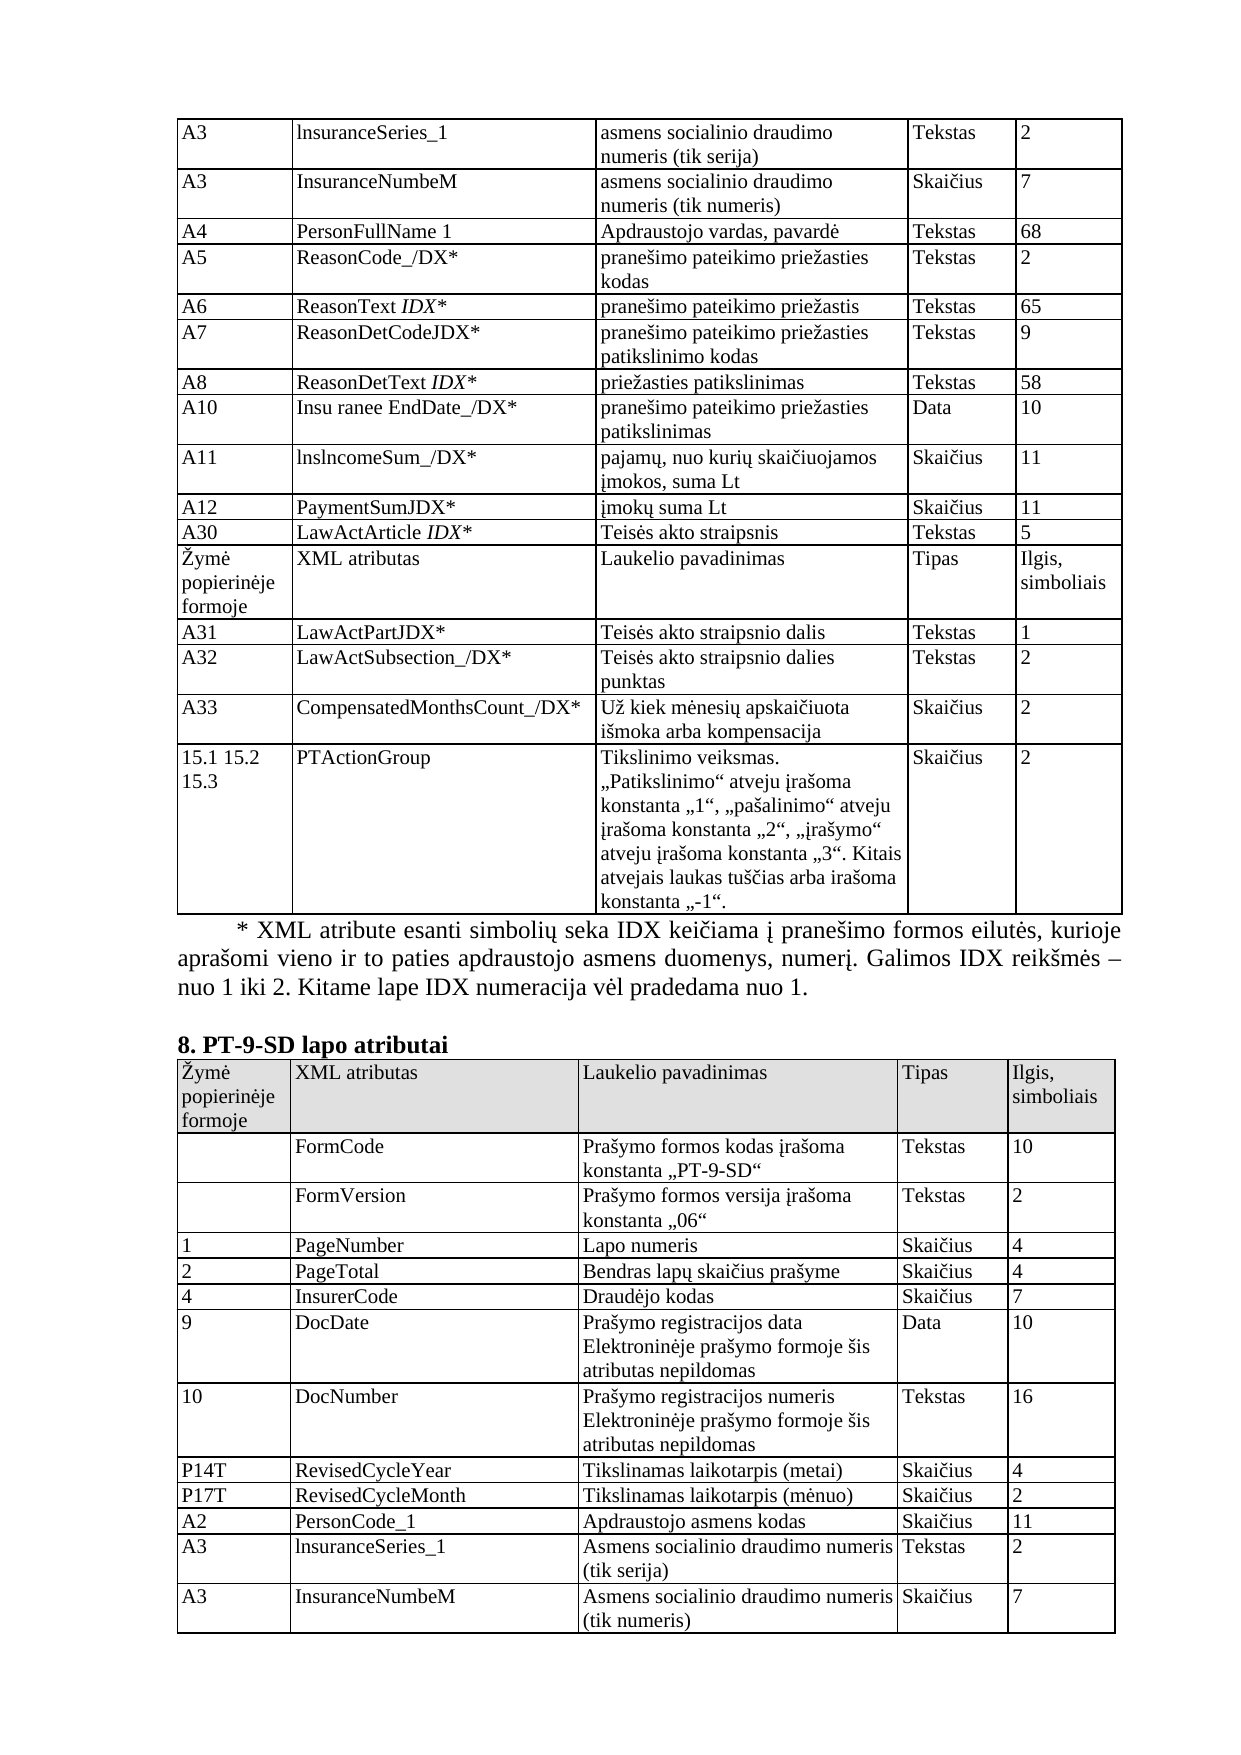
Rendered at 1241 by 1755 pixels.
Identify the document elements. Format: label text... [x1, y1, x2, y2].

table_cell PaymentSumJDX* [293, 495, 595, 519]
table_cell Prašymo formos versija įrašoma konstanta „06“ [579, 1183, 897, 1232]
table_cell 58 [1017, 370, 1121, 394]
table_cell RevisedCycleYear [291, 1458, 578, 1482]
table_cell 11 [1017, 495, 1121, 519]
table_cell [178, 1134, 290, 1182]
table_cell XML atributas [293, 546, 595, 618]
table_cell DocDate [291, 1310, 578, 1382]
table_cell Tekstas [909, 245, 1015, 293]
table_cell lnsuranceSeries_1 [293, 120, 595, 168]
table_cell Tipas [909, 546, 1015, 618]
table_cell 1 [1017, 620, 1121, 644]
table_header Žymė popierinėje formoje [178, 1060, 290, 1132]
table_cell PersonCode_1 [291, 1509, 578, 1533]
table_cell 2 [1017, 745, 1121, 913]
table_cell 10 [1017, 395, 1121, 443]
table_cell Asmens socialinio draudimo numeris (tik serija) [579, 1535, 897, 1582]
table_cell A30 [178, 520, 292, 544]
table_cell 2 [1009, 1183, 1114, 1232]
table_cell InsuranceNumbeM [293, 170, 595, 217]
table_cell A2 [178, 1509, 290, 1533]
table_cell Skaičius [909, 170, 1015, 217]
table_cell 7 [1017, 170, 1121, 217]
table_header Laukelio pavadinimas [579, 1060, 897, 1132]
table_header [1116, 1059, 1122, 1132]
table_cell Tekstas [909, 620, 1015, 644]
table_cell [1116, 1309, 1122, 1382]
table_cell Tekstas [909, 370, 1015, 394]
table_cell A5 [178, 245, 292, 293]
table_cell LawActSubsection_/DX* [293, 645, 595, 693]
table_cell pranešimo pateikimo priežasties kodas [597, 245, 907, 293]
table_cell asmens socialinio draudimo numeris (tik serija) [597, 120, 907, 168]
table_cell pajamų, nuo kurių skaičiuojamos įmokos, suma Lt [597, 445, 907, 493]
table_cell pranešimo pateikimo priežastis [597, 295, 907, 318]
table_cell Asmens socialinio draudimo numeris (tik numeris) [579, 1584, 897, 1632]
table_cell 2 [1017, 645, 1121, 693]
table_cell priežasties patikslinimas [597, 370, 907, 394]
table_cell Tikslinamas laikotarpis (metai) [579, 1458, 897, 1482]
table_cell ReasonText IDX* [293, 295, 595, 318]
table_cell 2 [178, 1259, 290, 1283]
table_cell Skaičius [909, 445, 1015, 493]
table_cell 9 [1017, 320, 1121, 368]
text * XML atribute esanti simbolių seka IDX keičiama į pranešimo formos eilutės, kurioje aprašomi vieno ir to paties apdraustojo asmens duomenys, numerį. Galimos IDX reikšmės – nuo 1 iki 2. Kitame lape IDX numeracija vėl pradedama nuo 1. [177, 915, 1122, 1001]
table_cell Data [898, 1310, 1007, 1382]
table_cell Tikslinimo veiksmas. „Patikslinimo“ atveju įrašoma konstanta „1“, „pašalinimo“ atveju įrašoma konstanta „2“, „įrašymo“ atveju įrašoma konstanta „3“. Kitais atvejais laukas tuščias arba irašoma konstanta „-1“. [597, 745, 907, 913]
table_cell Tekstas [898, 1535, 1007, 1582]
table_cell [1116, 1583, 1122, 1632]
table_cell A4 [178, 219, 292, 243]
table_cell 2 [1009, 1535, 1114, 1582]
table_cell Prašymo registracijos data Elektroninėje prašymo formoje šis atributas nepildomas [579, 1310, 897, 1382]
table_cell Tekstas [909, 219, 1015, 243]
table_cell Tekstas [909, 520, 1015, 544]
table_cell [1116, 1507, 1122, 1533]
table_cell 11 [1017, 445, 1121, 493]
table_cell CompensatedMonthsCount_/DX* [293, 695, 595, 743]
table_cell 7 [1009, 1285, 1114, 1308]
table_cell ReasonDetCodeJDX* [293, 320, 595, 368]
table_cell P14T [178, 1458, 290, 1482]
table_cell asmens socialinio draudimo numeris (tik numeris) [597, 170, 907, 217]
table_cell 2 [1017, 695, 1121, 743]
table_cell A10 [178, 395, 292, 443]
table_cell Teisės akto straipsnio dalis [597, 620, 907, 644]
table_cell 2 [1017, 245, 1121, 293]
table_cell [1116, 1533, 1122, 1582]
table_cell Tekstas [909, 320, 1015, 368]
table_cell [1116, 1382, 1122, 1456]
table_header Tipas [898, 1060, 1007, 1132]
table_cell 5 [1017, 520, 1121, 544]
table_cell Tekstas [898, 1183, 1007, 1232]
table_cell 7 [1009, 1584, 1114, 1632]
table_cell Skaičius [898, 1259, 1007, 1283]
table_cell A3 [178, 1584, 290, 1632]
table_cell 11 [1009, 1509, 1114, 1533]
table_cell Tikslinamas laikotarpis (mėnuo) [579, 1483, 897, 1507]
table_cell Žymė popierinėje formoje [178, 546, 292, 618]
table_cell 4 [1009, 1259, 1114, 1283]
table_cell PageTotal [291, 1259, 578, 1283]
table_cell A6 [178, 295, 292, 318]
table_cell A8 [178, 370, 292, 394]
table_cell A11 [178, 445, 292, 493]
table_cell Skaičius [898, 1584, 1007, 1632]
table_cell 4 [1009, 1233, 1114, 1257]
table_cell ReasonDetText IDX* [293, 370, 595, 394]
table_cell 4 [178, 1285, 290, 1308]
table_cell [1116, 1283, 1122, 1308]
text 8. PT-9-SD lapo atributai [177, 1030, 1122, 1058]
table_header Ilgis, simboliais [1009, 1060, 1114, 1132]
table_cell [1116, 1257, 1122, 1283]
table_cell Ilgis, simboliais [1017, 546, 1121, 618]
table_cell lnslncomeSum_/DX* [293, 445, 595, 493]
table_cell ReasonCode_/DX* [293, 245, 595, 293]
table_cell P17T [178, 1483, 290, 1507]
table_cell Skaičius [909, 495, 1015, 519]
table_cell A31 [178, 620, 292, 644]
table_cell Prašymo registracijos numeris Elektroninėje prašymo formoje šis atributas nepildomas [579, 1384, 897, 1456]
table_cell FormVersion [291, 1183, 578, 1232]
table_cell Skaičius [909, 745, 1015, 913]
table_cell Tekstas [898, 1134, 1007, 1182]
table_cell Draudėjo kodas [579, 1285, 897, 1308]
table_cell 2 [1009, 1483, 1114, 1507]
table_cell Skaičius [898, 1509, 1007, 1533]
table_cell PageNumber [291, 1233, 578, 1257]
table_cell FormCode [291, 1134, 578, 1182]
table_cell Bendras lapų skaičius prašyme [579, 1259, 897, 1283]
table_cell Tekstas [909, 645, 1015, 693]
table_cell Už kiek mėnesių apskaičiuota išmoka arba kompensacija [597, 695, 907, 743]
table_cell RevisedCycleMonth [291, 1483, 578, 1507]
table_cell A3 [178, 1535, 290, 1582]
table_cell A33 [178, 695, 292, 743]
table_cell 9 [178, 1310, 290, 1382]
table_cell A3 [178, 170, 292, 217]
table_cell Apdraustojo asmens kodas [579, 1509, 897, 1533]
table_cell DocNumber [291, 1384, 578, 1456]
table_cell [1116, 1182, 1122, 1232]
table_cell [1116, 1482, 1122, 1507]
table_cell Prašymo formos kodas įrašoma konstanta „PT-9-SD“ [579, 1134, 897, 1182]
table_cell 10 [1009, 1310, 1114, 1382]
table_cell [1116, 1132, 1122, 1182]
table_cell 4 [1009, 1458, 1114, 1482]
table_cell Tekstas [898, 1384, 1007, 1456]
table_cell 15.1 15.2 15.3 [178, 745, 292, 913]
table_cell 1 [178, 1233, 290, 1257]
table_cell Insu ranee EndDate_/DX* [293, 395, 595, 443]
table_cell Tekstas [909, 120, 1015, 168]
table_cell LawActArticle IDX* [293, 520, 595, 544]
table_cell 65 [1017, 295, 1121, 318]
table_cell Skaičius [898, 1233, 1007, 1257]
table_cell pranešimo pateikimo priežasties patikslinimas [597, 395, 907, 443]
table_cell A12 [178, 495, 292, 519]
table_cell A7 [178, 320, 292, 368]
table_cell [178, 1183, 290, 1232]
table_cell lnsuranceSeries_1 [291, 1535, 578, 1582]
table_cell Apdraustojo vardas, pavardė [597, 219, 907, 243]
table_cell Teisės akto straipsnio dalies punktas [597, 645, 907, 693]
table_cell 10 [1009, 1134, 1114, 1182]
table_header XML atributas [291, 1060, 578, 1132]
table_cell 68 [1017, 219, 1121, 243]
table_cell Data [909, 395, 1015, 443]
table_cell 16 [1009, 1384, 1114, 1456]
table_cell A32 [178, 645, 292, 693]
table_cell Skaičius [909, 695, 1015, 743]
table_cell Skaičius [898, 1483, 1007, 1507]
table_cell Lapo numeris [579, 1233, 897, 1257]
table_cell Teisės akto straipsnis [597, 520, 907, 544]
table_cell LawActPartJDX* [293, 620, 595, 644]
table_cell 10 [178, 1384, 290, 1456]
table_cell 2 [1017, 120, 1121, 168]
table_cell pranešimo pateikimo priežasties patikslinimo kodas [597, 320, 907, 368]
table_cell Skaičius [898, 1458, 1007, 1482]
table_cell InsurerCode [291, 1285, 578, 1308]
table_cell [1116, 1456, 1122, 1482]
table_cell Tekstas [909, 295, 1015, 318]
table_cell PersonFullName 1 [293, 219, 595, 243]
table_cell A3 [178, 120, 292, 168]
table_cell Laukelio pavadinimas [597, 546, 907, 618]
table_cell įmokų suma Lt [597, 495, 907, 519]
table_cell Skaičius [898, 1285, 1007, 1308]
table_cell PTActionGroup [293, 745, 595, 913]
table_cell InsuranceNumbeM [291, 1584, 578, 1632]
table_cell [1116, 1232, 1122, 1257]
